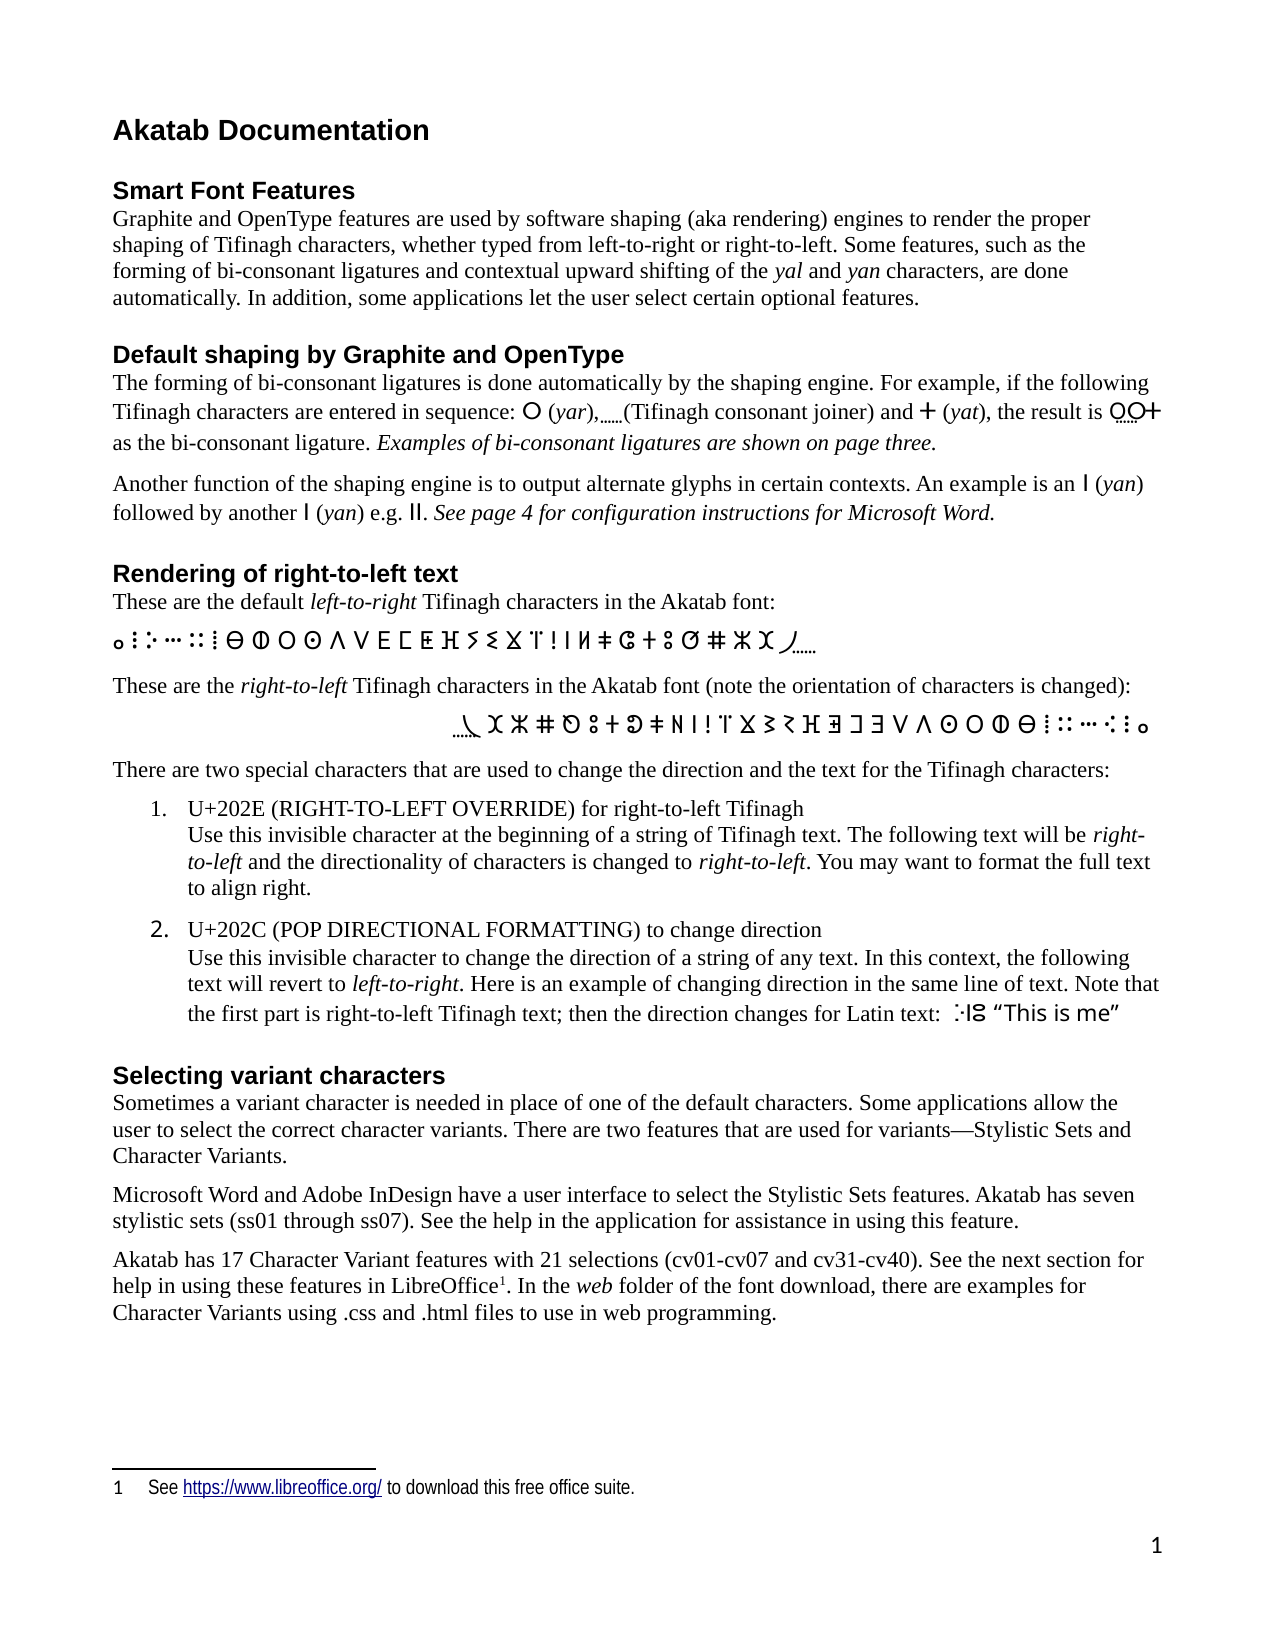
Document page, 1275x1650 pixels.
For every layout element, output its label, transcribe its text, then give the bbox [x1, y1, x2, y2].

text These are the default left-to-right Tifinagh characters in the Akatab font: [112, 588, 1162, 614]
text There are two special characters that are used to change the direction and the text for the Tifinagh characters: [112, 756, 1162, 782]
subtitle Default shaping by Graphite and OpenType [112, 340, 1162, 369]
subtitle Akatab Documentation [112, 112, 1162, 146]
text ‮ⴰ ⵗ ⴾ ⵈ ⵆ ⵂ ⴱ ⵀ ⵔ ⵙ ⴷ ⴸ ⴹ ⵎ ⵟ ⴼ ⵢ ⵉ ⴴ ⴶ ⵑ ⵏ ⵍ ⵐ ⵛ ⵜ ⵓ ⵚ ⵌ ⵣ ⵋ ⵰ ⵿ ‬ [112, 711, 1162, 744]
subtitle Selecting variant characters [112, 1061, 1162, 1089]
text Graphite and OpenType features are used by software shaping (aka rendering) engines to render the proper shaping of Tifinagh characters, whether typed from left-to-right or right-to-left. Some features, such as the forming of bi-consonant ligatures and contextual upward shifting of the yal and yan characters, are done automatically. In addition, some applications let the user select certain optional features. [112, 205, 1162, 310]
subtitle Rendering of right-to-left text [112, 559, 1162, 588]
subtitle Smart Font Features [112, 176, 1162, 205]
list U+202E (RIGHT-TO-LEFT OVERRIDE) for right-to-left Tifinagh Use this invisible character at the beginning of a string of Tifinagh text. The following text will be right-to-left and the directionality of characters is changed to right-to-left. You may want to format the full text to align right. [150, 795, 1162, 900]
text Another function of the shaping engine is to output alternate glyphs in certain contexts. An example is an ⵏ (yan) followed by another ⵏ (yan) e.g. ⵏⵏ. See page 4 for configuration instructions for Microsoft Word. [112, 468, 1162, 529]
text ⴰ ⵗ ⴾ ⵈ ⵆ ⵂ ⴱ ⵀ ⵔ ⵙ ⴷ ⴸ ⴹ ⵎ ⵟ ⴼ ⵢ ⵉ ⴴ ⴶ ⵑ ⵏ ⵍ ⵐ ⵛ ⵜ ⵓ ⵚ ⵌ ⵣ ⵋ ⵰ ⵿ [112, 627, 1162, 660]
text Sometimes a variant character is needed in place of one of the default characters. Some applications allow the user to select the correct character variants. There are two features that are used for variants—Stylistic Sets and Character Variants. [112, 1089, 1162, 1168]
text Akatab has 17 Character Variant features with 21 selections (cv01-cv07 and cv31-cv40). See the next section for help in using these features in LibreOffice. In the web folder of the font download, there are examples for Character Variants using .css and .html files to use in web programming. [112, 1246, 1162, 1325]
list U+202C (POP DIRECTIONAL FORMATTING) to change direction Use this invisible character to change the direction of a string of any text. In this context, the following text will revert to left-to-right. Here is an example of changing direction in the same line of text. Note that the first part is right-to-left Tifinagh text; then the direction changes for Latin text: ‮ⵓⵏⴾ ‬ “This is me” [150, 913, 1162, 1031]
text The forming of bi-consonant ligatures is done automatically by the shaping engine. For example, if the following Tifinagh characters are entered in sequence: ⵔ (yar), ⵿ (Tifinagh consonant joiner) and ⵜ (yat), the result is ⵔ⵿ⵜ as the bi-consonant ligature. Examples of bi-consonant ligatures are shown on page three. [112, 369, 1162, 456]
text Microsoft Word and Adobe InDesign have a user interface to select the Stylistic Sets features. Akatab has seven stylistic sets (ss01 through ss07). See the help in the application for assistance in using this feature. [112, 1181, 1162, 1234]
text These are the right-to-left Tifinagh characters in the Akatab font (note the orientation of characters is changed): [112, 672, 1162, 698]
text See https://www.libreoffice.org/ to download this free office suite. [112, 1474, 1162, 1500]
